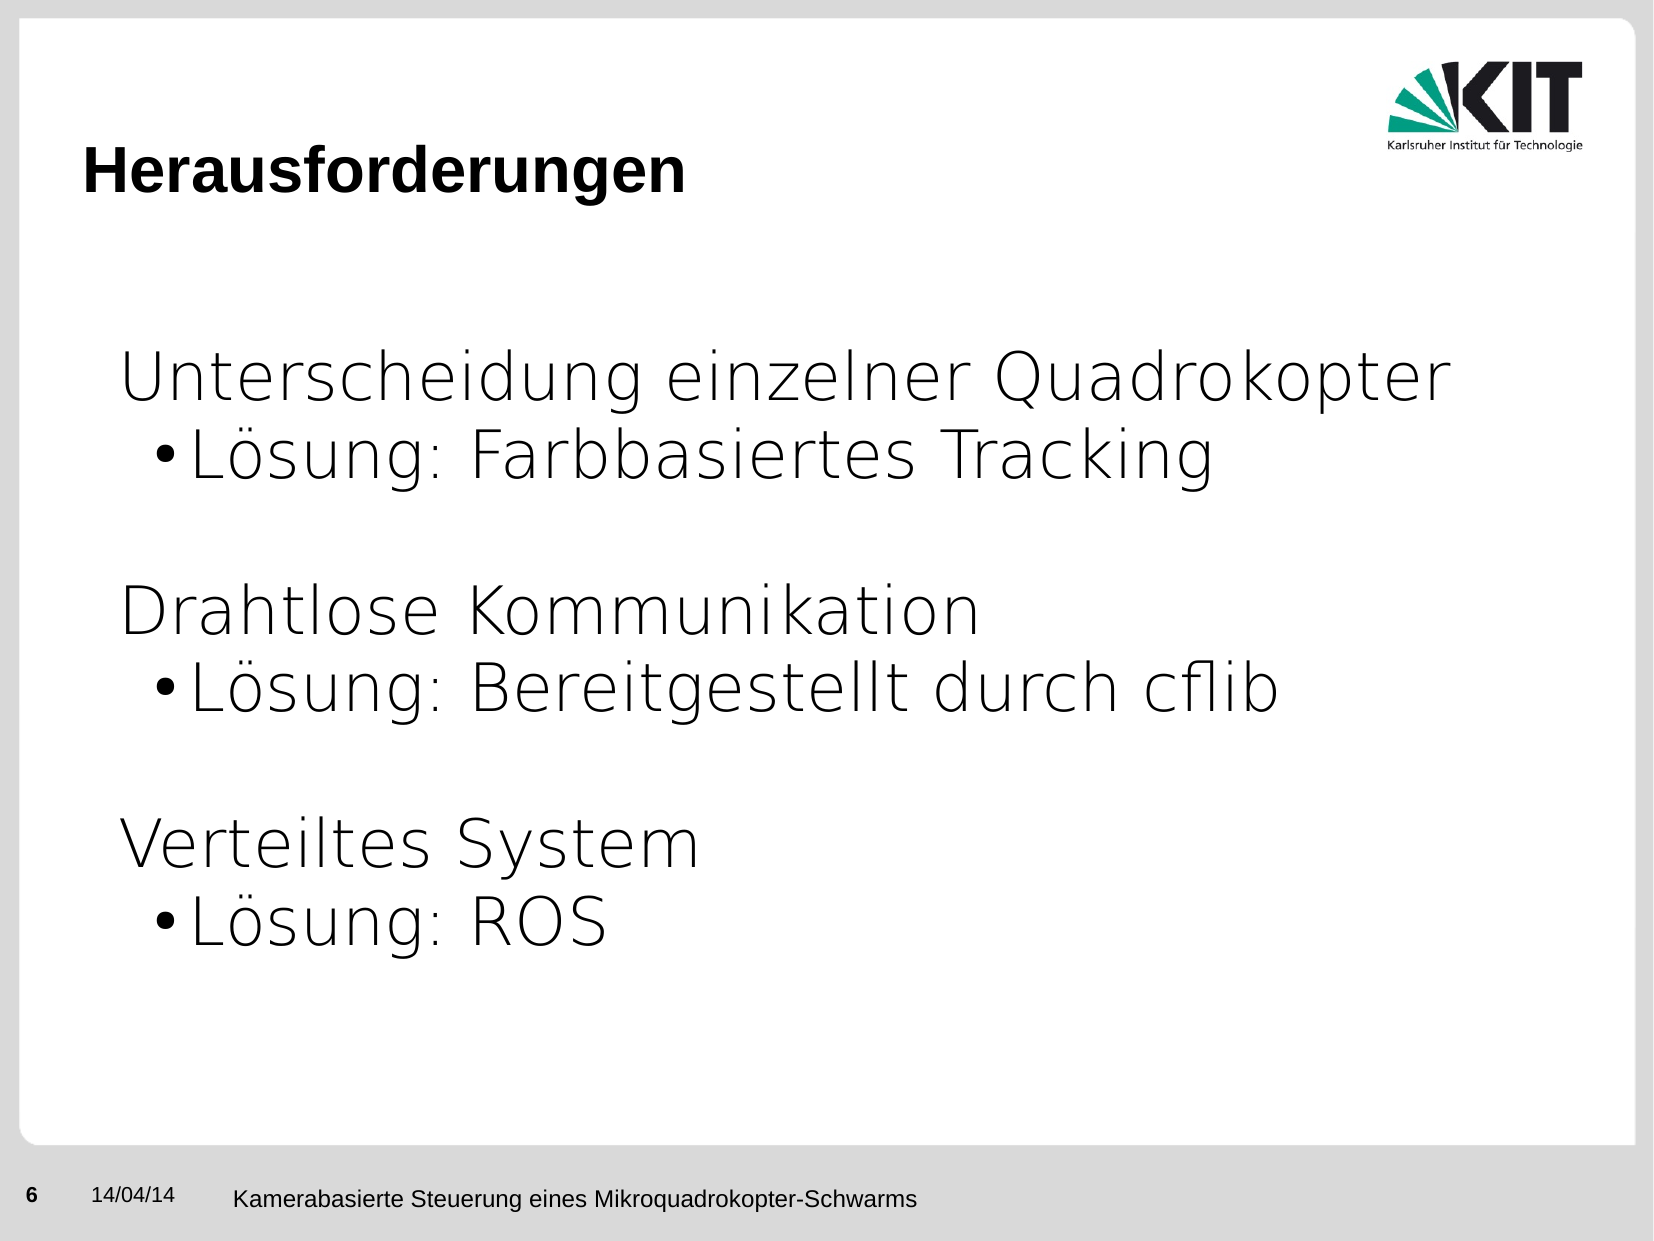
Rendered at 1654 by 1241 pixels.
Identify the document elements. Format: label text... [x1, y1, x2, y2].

title Herausforderungen [82, 49, 1571, 257]
picture [0, 0, 1654, 1241]
subtitle Unterscheidung einzelner Quadrokopter Lösung: Farbbasiertes Tracking Drahtlose Kommunikation Lösung: Bereitgestellt durch cflib Verteiltes System Lösung: ROS [82, 290, 1571, 1010]
